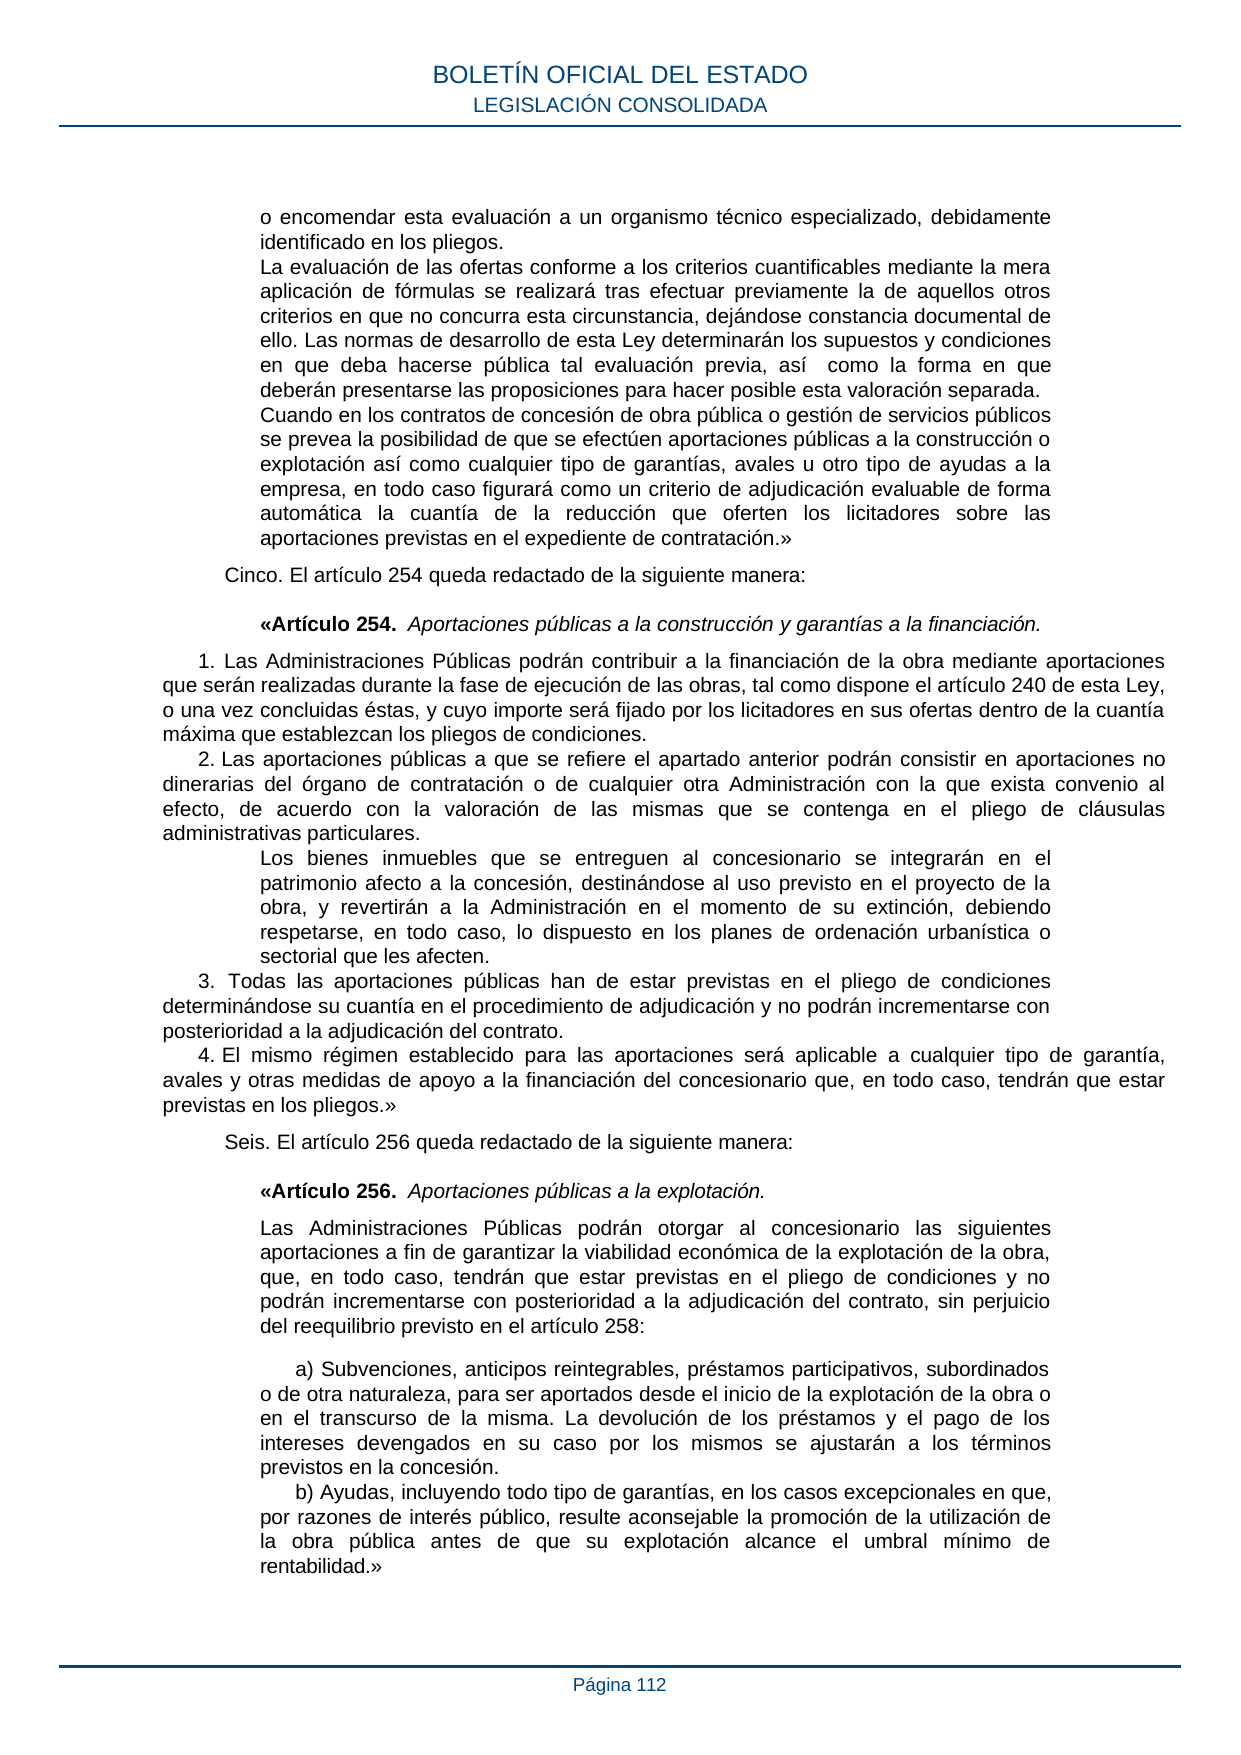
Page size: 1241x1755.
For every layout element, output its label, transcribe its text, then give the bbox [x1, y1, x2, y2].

text o de otra naturaleza, para ser aportados desde el inicio de la explotación de la obra o en el transcurso de la misma. La devolución de los préstamos y el pago de los intereses devengados en su caso por los mismos se ajustarán a los términos previstos en la concesión. [260, 1381, 1052, 1479]
text Cuando en los contratos de concesión de obra pública o gestión de servicios públicos se prevea la posibilidad de que se efectúen aportaciones públicas a la construcción o explotación así como cualquier tipo de garantías, avales u otro tipo de ayudas a la empresa, en todo caso figurará como un criterio de adjudicación evaluable de forma automática la cuantía de la reducción que oferten los licitadores sobre las aportaciones previstas en el expediente de contratación.» [260, 403, 1052, 549]
text Las Administraciones Públicas podrán otorgar al concesionario las siguientes aportaciones a fin de garantizar la viabilidad económica de la explotación de la obra, que, en todo caso, tendrán que estar previstas en el pliego de condiciones y no podrán incrementarse con posterioridad a la adjudicación del contrato, sin perjuicio del reequilibrio previsto en el artículo 258: [260, 1215, 1052, 1338]
list Las aportaciones públicas a que se refiere el apartado anterior podrán consistir en aportaciones no dinerarias del órgano de contratación o de cualquier otra Administración con la que exista convenio al efecto, de acuerdo con la valoración de las mismas que se contenga en el pliego de cláusulas administrativas particulares. [162, 747, 1167, 845]
text «Artículo 256. Aportaciones públicas a la explotación. [260, 1178, 1167, 1202]
text La evaluación de las ofertas conforme a los criterios cuantificables mediante la mera aplicación de fórmulas se realizará tras efectuar previamente la de aquellos otros criterios en que no concurra esta circunstancia, dejándose constancia documental de ello. Las normas de desarrollo de esta Ley determinarán los supuestos y condiciones en que deba hacerse pública tal evaluación previa, así como la forma en que deberán presentarse las proposiciones para hacer posible esta valoración separada. [260, 254, 1052, 401]
text Seis. El artículo 256 queda redactado de la siguiente manera: [224, 1130, 1167, 1154]
text o encomendar esta evaluación a un organismo técnico especializado, debidamente identificado en los pliegos. [260, 205, 1052, 254]
text Los bienes inmuebles que se entreguen al concesionario se integrarán en el patrimonio afecto a la concesión, destinándose al uso previsto en el proyecto de la obra, y revertirán a la Administración en el momento de su extinción, debiendo respetarse, en todo caso, lo dispuesto en los planes de ordenación urbanística o sectorial que les afecten. [260, 846, 1052, 968]
list Todas las aportaciones públicas han de estar previstas en el pliego de condiciones determinándose su cuantía en el procedimiento de adjudicación y no podrán incrementarse con posterioridad a la adjudicación del contrato. [162, 969, 1052, 1042]
text «Artículo 254. Aportaciones públicas a la construcción y garantías a la financiación. [260, 612, 1167, 636]
list Subvenciones, anticipos reintegrables, préstamos participativos, subordinados [295, 1356, 1167, 1380]
text Cinco. El artículo 254 queda redactado de la siguiente manera: [224, 563, 1167, 587]
list Las Administraciones Públicas podrán contribuir a la financiación de la obra mediante aportaciones que serán realizadas durante la fase de ejecución de las obras, tal como dispone el artículo 240 de esta Ley, o una vez concluidas éstas, y cuyo importe será fijado por los licitadores en sus ofertas dentro de la cuantía máxima que establezcan los pliegos de condiciones. [162, 648, 1167, 746]
list El mismo régimen establecido para las aportaciones será aplicable a cualquier tipo de garantía, avales y otras medidas de apoyo a la financiación del concesionario que, en todo caso, tendrán que estar previstas en los pliegos.» [162, 1043, 1167, 1116]
list Ayudas, incluyendo todo tipo de garantías, en los casos excepcionales en que, por razones de interés público, resulte aconsejable la promoción de la utilización de la obra pública antes de que su explotación alcance el umbral mínimo de rentabilidad.» [260, 1480, 1052, 1578]
